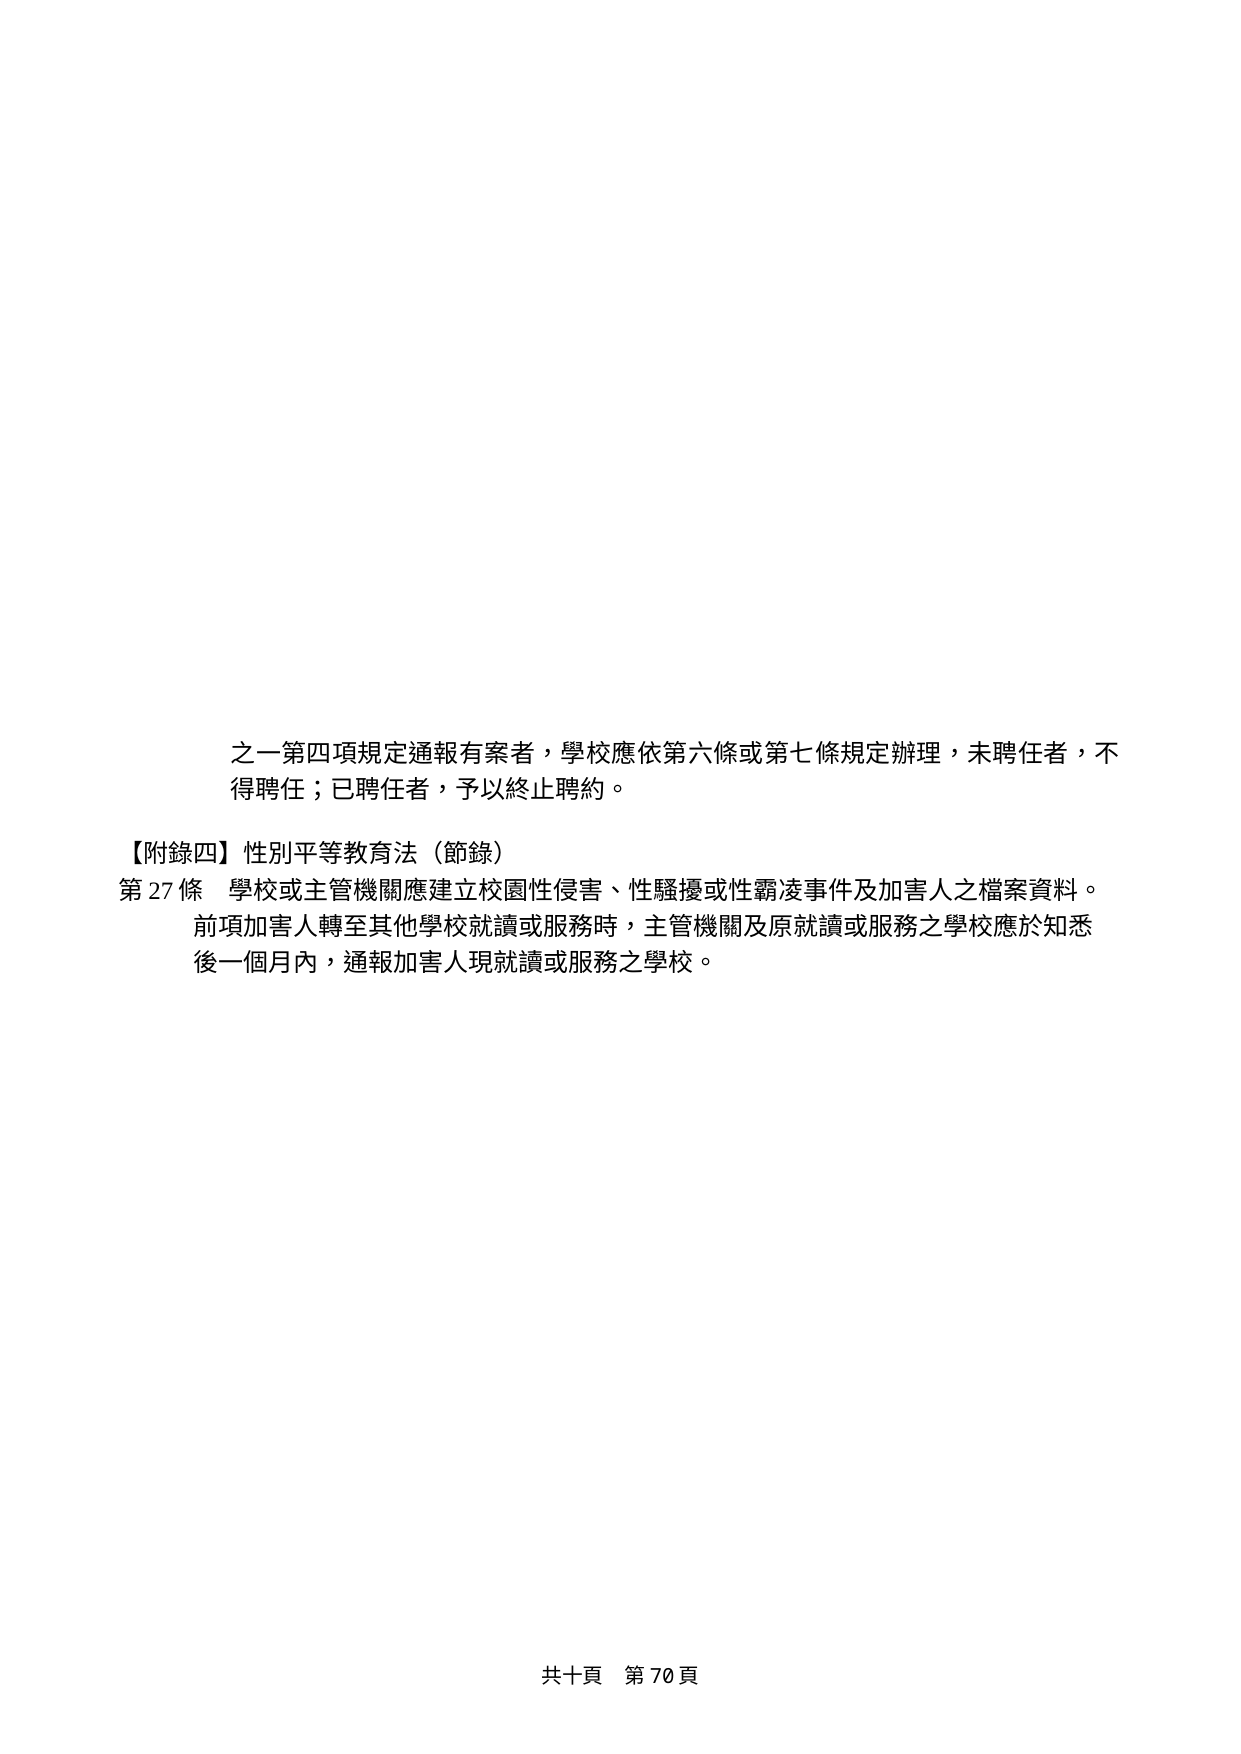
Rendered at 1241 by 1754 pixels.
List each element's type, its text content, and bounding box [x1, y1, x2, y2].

text 後一個月內，通報加害人現就讀或服務之學校。 [118, 943, 1122, 979]
text 【附錄四】性別平等教育法（節錄） [118, 834, 1122, 870]
text 第27條 學校或主管機關應建立校園性侵害、性騷擾或性霸凌事件及加害人之檔案資料。 [118, 870, 1122, 906]
text 前項加害人轉至其他學校就讀或服務時，主管機關及原就讀或服務之學校應於知悉 [118, 906, 1122, 943]
text 之一第四項規定通報有案者，學校應依第六條或第七條規定辦理，未聘任者，不得聘任；已聘任者，予以終止聘約。 [230, 734, 1122, 805]
